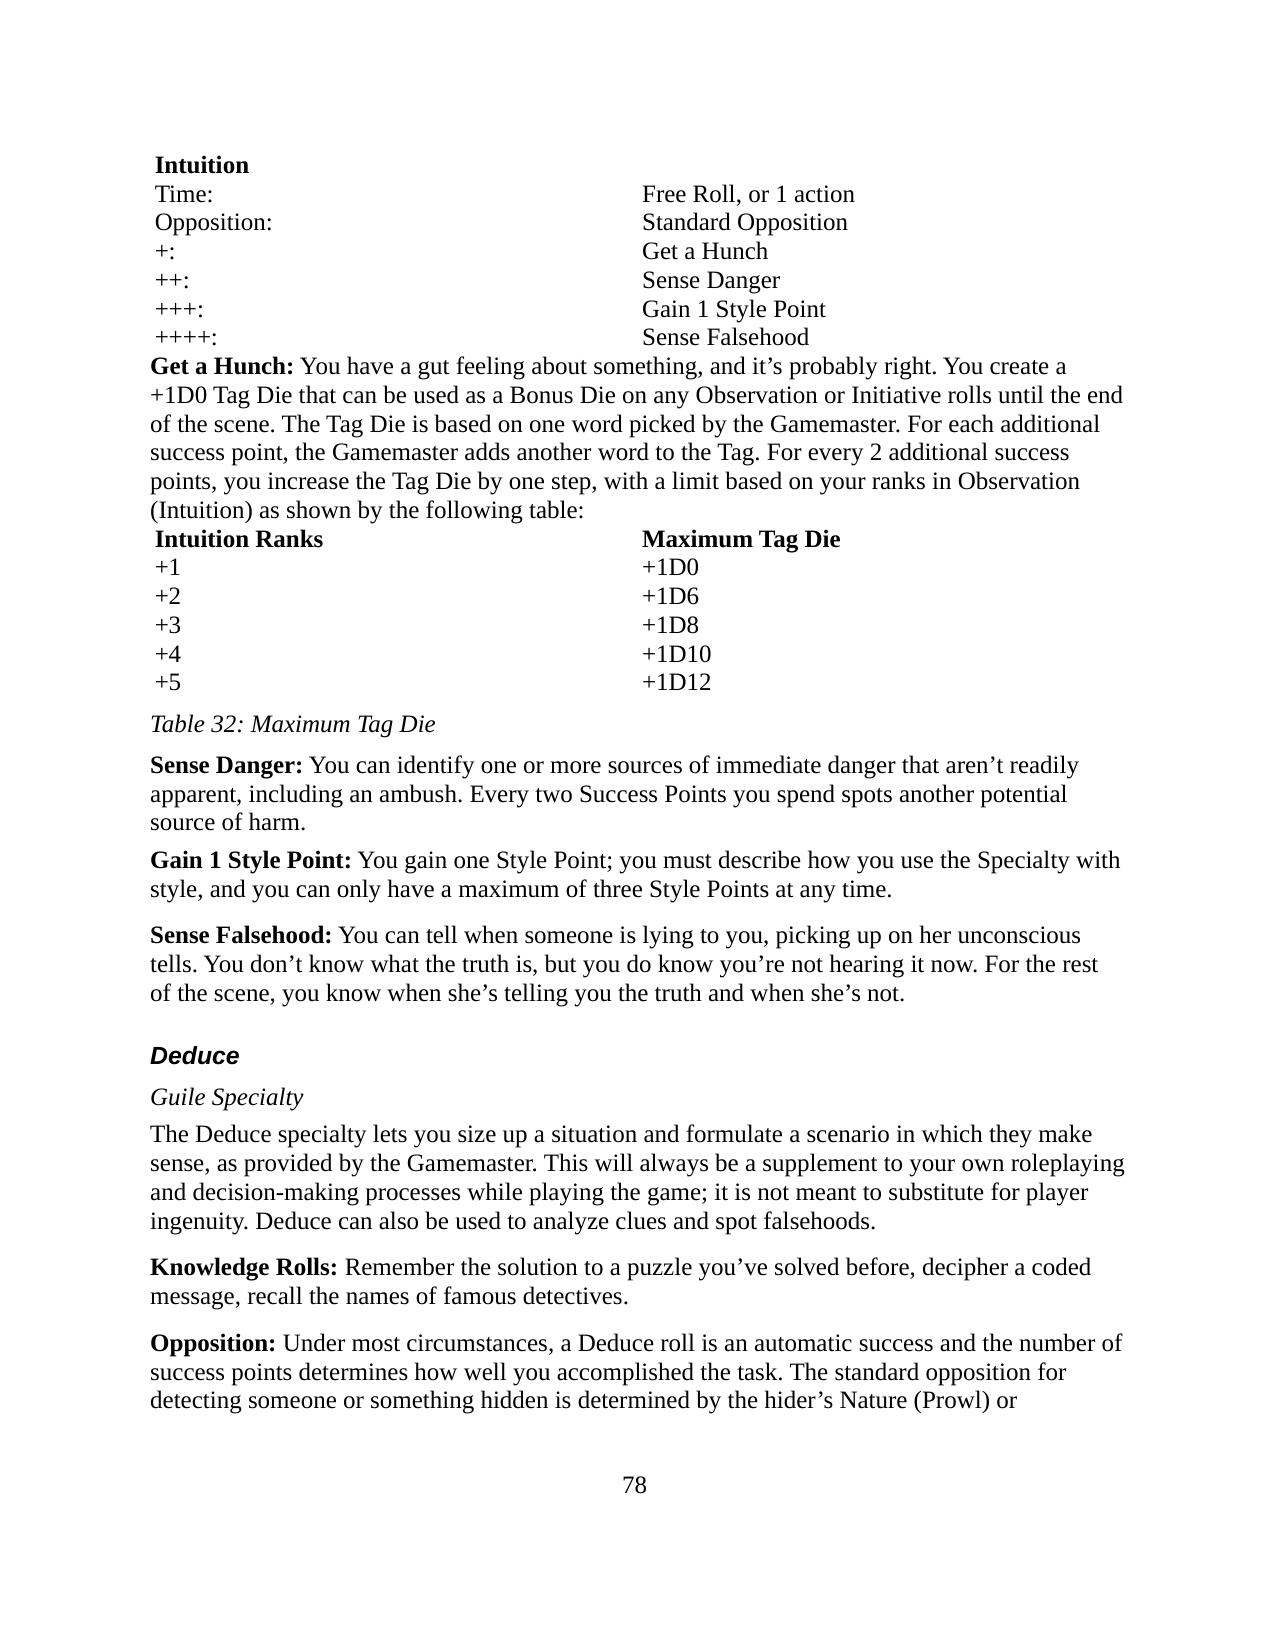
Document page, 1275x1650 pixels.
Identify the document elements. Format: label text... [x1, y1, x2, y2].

table_header Intuition Ranks [150, 524, 637, 552]
table_cell +1D0 [638, 553, 1125, 581]
table_cell +3 [150, 610, 637, 639]
text Opposition: Under most circumstances, a Deduce roll is an automatic success and the number of success points determines how well you accomplished the task. The standard opposition for detecting someone or something hidden is determined by the hider’s Nature (Prowl) or [150, 1328, 1125, 1414]
table_cell +5 [150, 668, 637, 696]
table_cell Gain 1 Style Point [638, 294, 1125, 322]
table_cell ++: [150, 265, 637, 294]
text Knowledge Rolls: Remember the solution to a puzzle you’ve solved before, decipher a coded message, recall the names of famous detectives. [150, 1252, 1125, 1310]
text Guile Specialty [150, 1082, 1125, 1111]
text Sense Danger: You can identify one or more sources of immediate danger that aren’t readily apparent, including an ambush. Every two Success Points you spend spots another potential source of harm. [150, 750, 1125, 836]
subtitle Deduce [150, 1041, 1125, 1069]
table_cell Opposition: [150, 208, 637, 236]
table_cell +1D10 [638, 639, 1125, 667]
text Gain 1 Style Point: You gain one Style Point; you must describe how you use the Specialty with style, and you can only have a maximum of three Style Points at any time. [150, 845, 1125, 903]
table_cell Time: [150, 179, 637, 207]
text Get a Hunch: You have a gut feeling about something, and it’s probably right. You create a +1D0 Tag Die that can be used as a Bonus Die on any Observation or Initiative rolls until the end of the scene. The Tag Die is based on one word picked by the Gamemaster. For each additional success point, the Gamemaster adds another word to the Tag. For every 2 additional success points, you increase the Tag Die by one step, with a limit based on your ranks in Observation (Intuition) as shown by the following table: [150, 351, 1125, 524]
table_cell +1 [150, 553, 637, 581]
table_cell +1D8 [638, 610, 1125, 639]
text Sense Falsehood: You can tell when someone is lying to you, picking up on her unconscious tells. You don’t know what the truth is, but you do know you’re not hearing it now. For the rest of the scene, you know when she’s telling you the truth and when she’s not. [150, 921, 1125, 1007]
text Table 32: Maximum Tag Die [150, 709, 1125, 737]
table_cell +2 [150, 581, 637, 610]
table_cell ++++: [150, 323, 637, 351]
table_cell +1D6 [638, 581, 1125, 610]
table_header [638, 150, 1125, 179]
table_cell +: [150, 236, 637, 265]
text The Deduce specialty lets you size up a situation and formulate a scenario in which they make sense, as provided by the Gamemaster. This will always be a supplement to your own roleplaying and decision-making processes while playing the game; it is not meant to substitute for player ingenuity. Deduce can also be used to analyze clues and spot falsehoods. [150, 1119, 1125, 1234]
table_cell Sense Danger [638, 265, 1125, 294]
table_cell +1D12 [638, 668, 1125, 696]
table_cell Sense Falsehood [638, 323, 1125, 351]
table_header Intuition [150, 150, 637, 179]
table_cell Get a Hunch [638, 236, 1125, 265]
table_cell +4 [150, 639, 637, 667]
table_cell Standard Opposition [638, 208, 1125, 236]
table_header Maximum Tag Die [638, 524, 1125, 552]
table_cell +++: [150, 294, 637, 322]
table_cell Free Roll, or 1 action [638, 179, 1125, 207]
